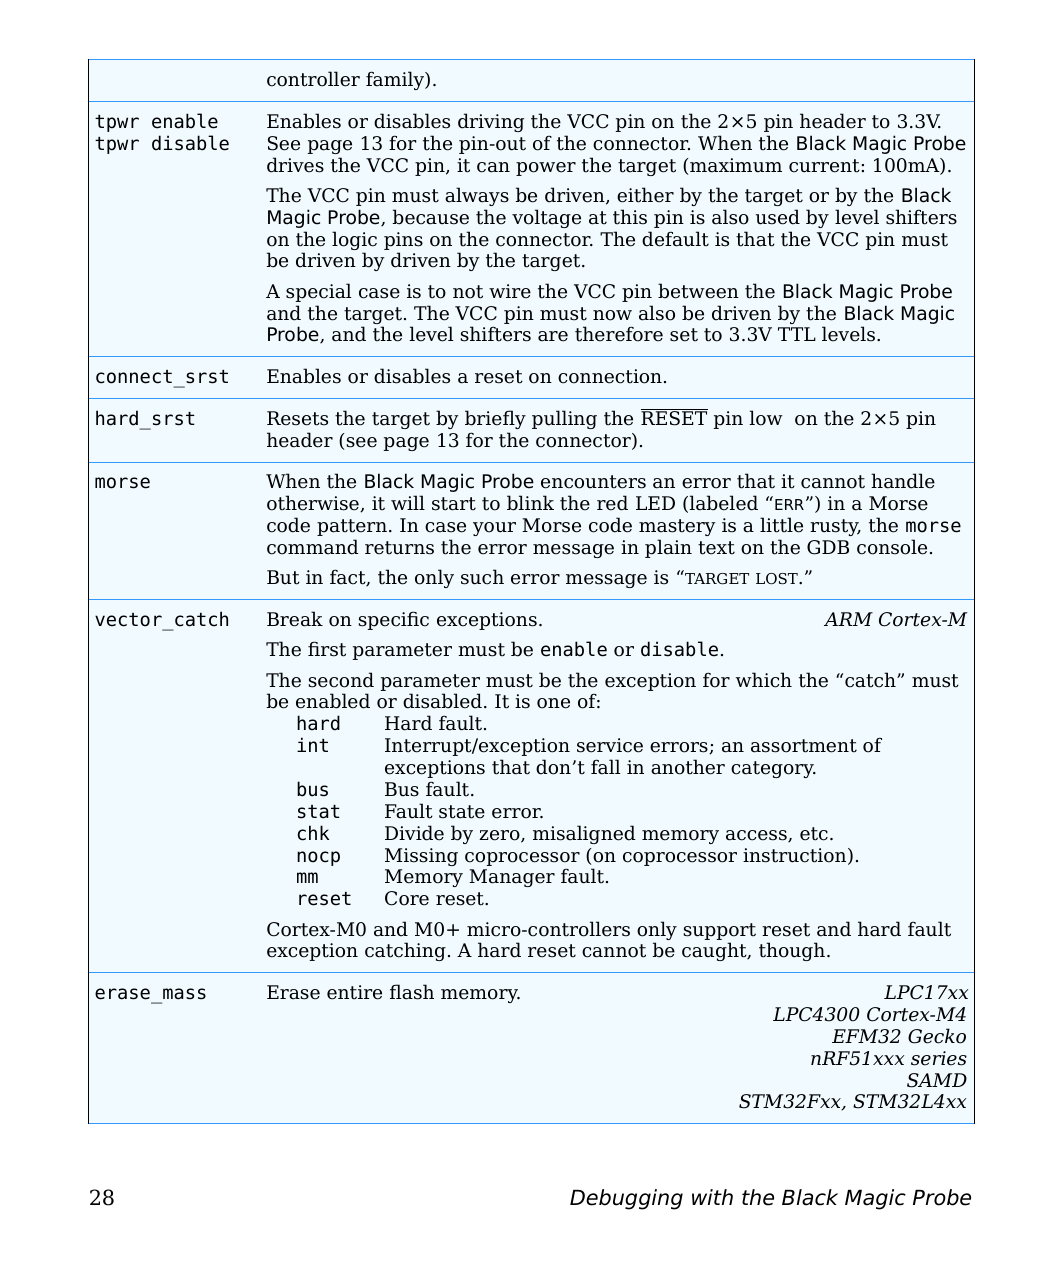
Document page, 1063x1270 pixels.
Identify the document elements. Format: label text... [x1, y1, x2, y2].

table_cell Enables or disables a reset on connection. [260, 357, 974, 398]
table_cell Erase entire flash memory. LPC17xx LPC4300 Cortex-M4 EFM32 Gecko nRF51xxx series SAMD STM32Fxx, STM32L4xx [260, 973, 974, 1123]
table_cell Resets the target by briefly pulling the RESET pin low on the 2×5 pin header (see page 13 for the connector). [260, 399, 974, 462]
table_cell [89, 60, 260, 101]
table_cell vector_catch [89, 600, 260, 972]
table_cell tpwr enable tpwr disable [89, 102, 260, 356]
table_cell morse [89, 463, 260, 599]
table_cell connect_srst [89, 357, 260, 398]
table_cell controller family). [260, 60, 974, 101]
table_cell Enables or disables driving the VCC pin on the 2×5 pin header to 3.3V. See page 13 for the pin-out of the connector. When the Black Magic Probe drives the VCC pin, it can power the target (maximum current: 100mA). The VCC pin must always be driven, either by the target or by the Black Magic Probe, because the voltage at this pin is also used by level shifters on the logic pins on the connector. The default is that the VCC pin must be driven by driven by the target. A special case is to not wire the VCC pin between the Black Magic Probe and the target. The VCC pin must now also be driven by the Black Magic Probe, and the level shifters are therefore set to 3.3V TTL levels. [260, 102, 974, 356]
table_cell erase_mass [89, 973, 260, 1123]
table_cell Break on specific exceptions. ARM Cortex-M The first parameter must be enable or disable. The second parameter must be the exception for which the “catch” must be enabled or disabled. It is one of: hard Hard fault. int Interrupt/exception service errors; an assortment of exceptions that don’t fall in another category. bus Bus fault. stat Fault state error. chk Divide by zero, misaligned memory access, etc. nocp Missing coprocessor (on coprocessor instruction). mm Memory Manager fault. reset Core reset. Cortex-M0 and M0+ micro-controllers only support reset and hard fault exception catching. A hard reset cannot be caught, though. [260, 600, 974, 972]
table_cell hard_srst [89, 399, 260, 462]
table_cell When the Black Magic Probe encounters an error that it cannot handle otherwise, it will start to blink the red LED (labeled “err”) in a Morse code pattern. In case your Morse code mastery is a little rusty, the morse command returns the error message in plain text on the GDB console. But in fact, the only such error message is “target lost.” [260, 463, 974, 599]
